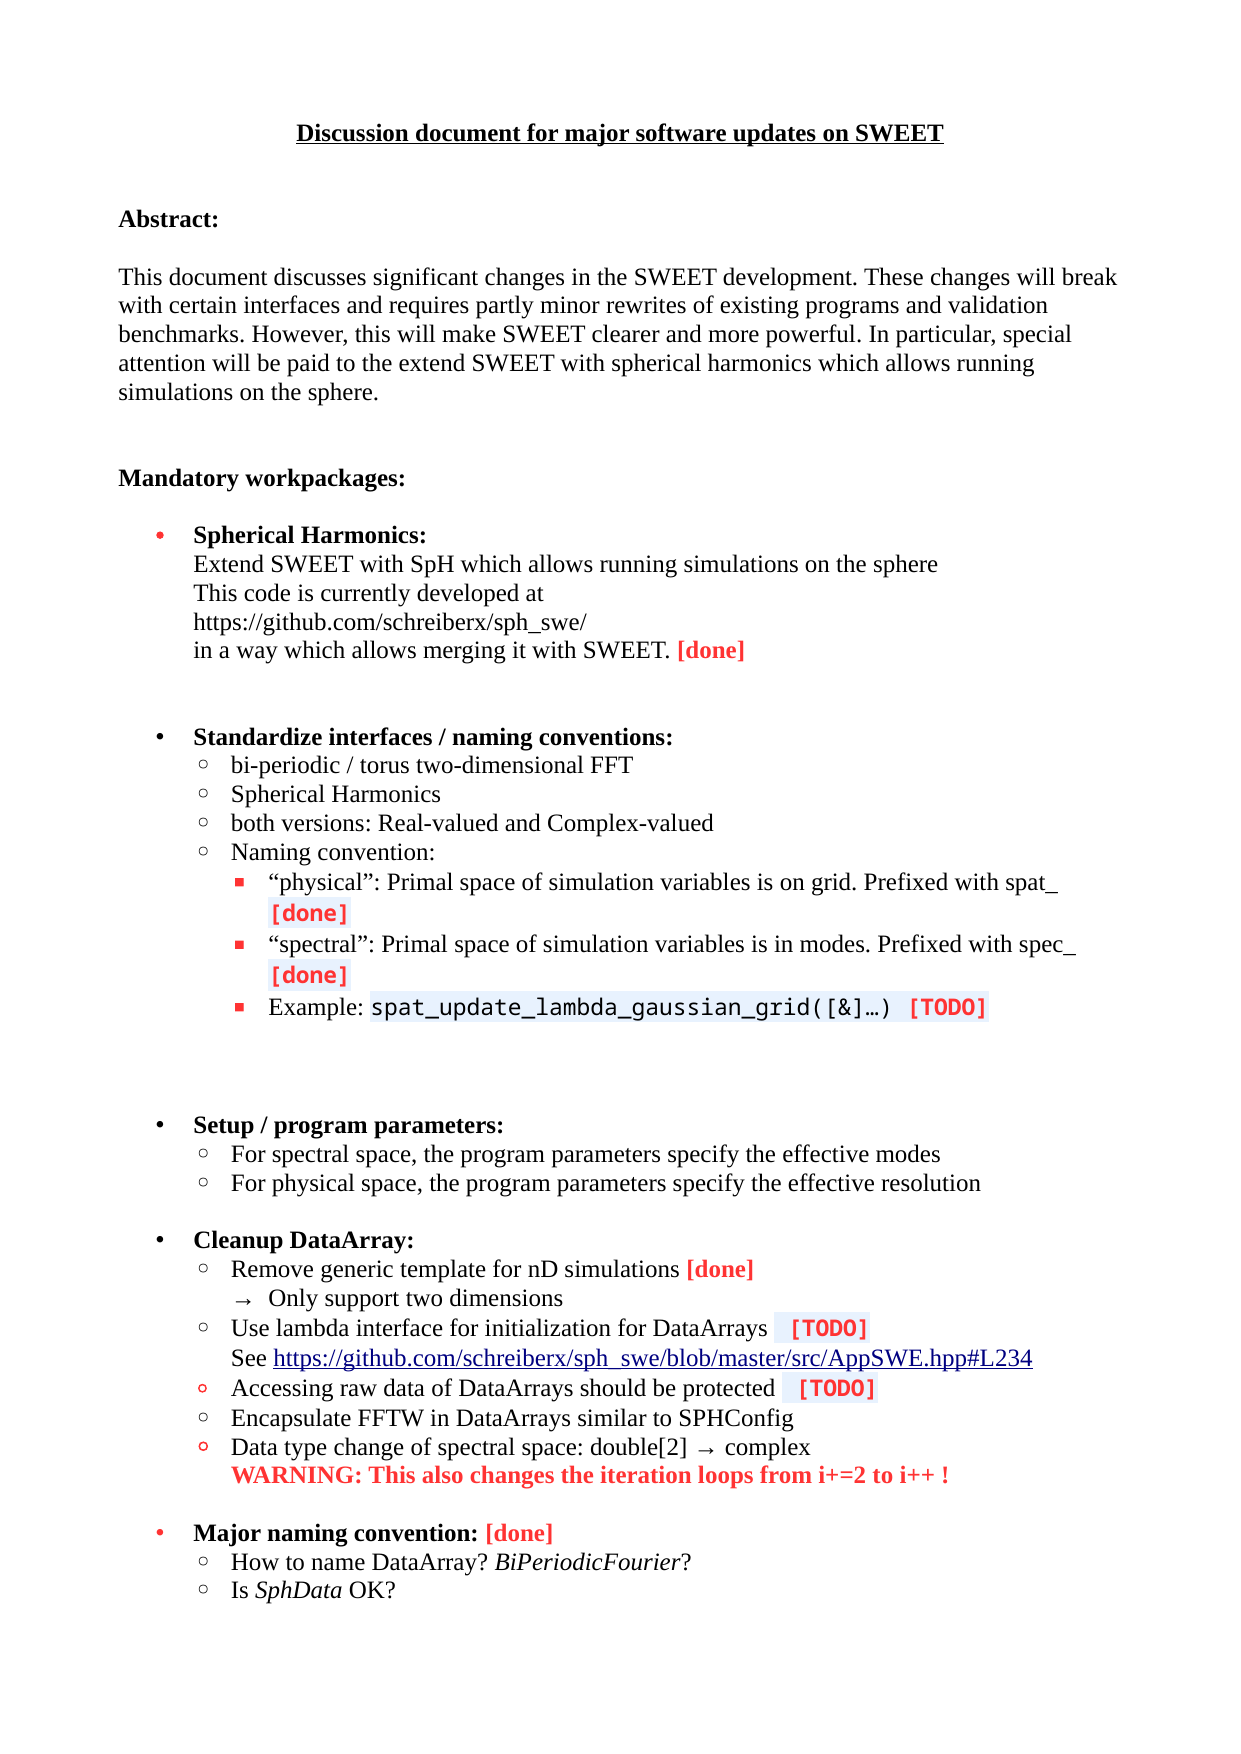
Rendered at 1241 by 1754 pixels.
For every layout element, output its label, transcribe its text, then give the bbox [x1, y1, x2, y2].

list For spectral space, the program parameters specify the effective modes [193, 1139, 1122, 1168]
text Abstract: [118, 204, 1122, 233]
list Spherical Harmonics: Extend SWEET with SpH which allows running simulations on the sphere This code is currently developed at https://github.com/schreiberx/sph_swe/ in a way which allows merging it with SWEET. [done] [156, 521, 1122, 664]
list Naming convention: [193, 837, 1122, 866]
list “physical”: Primal space of simulation variables is on grid. Prefixed with spat_ [done] [231, 866, 1122, 928]
list Standardize interfaces / naming conventions: [156, 722, 1122, 751]
list Spherical Harmonics [193, 779, 1122, 808]
list How to name DataArray? BiPeriodicFourier? [193, 1547, 1122, 1576]
list “spectral”: Primal space of simulation variables is in modes. Prefixed with spec_ [done] [231, 928, 1122, 991]
list Remove generic template for nD simulations [done] → Only support two dimensions [193, 1254, 1122, 1312]
list Encapsulate FFTW in DataArrays similar to SPHConfig [193, 1403, 1122, 1432]
list Setup / program parameters: [156, 1111, 1122, 1139]
list Accessing raw data of DataArrays should be protected [TODO] [193, 1372, 1122, 1403]
list For physical space, the program parameters specify the effective resolution [193, 1168, 1122, 1197]
text Discussion document for major software updates on SWEET [118, 118, 1122, 147]
list Example: spat_update_lambda_gaussian_grid([&]…) [TODO] [231, 991, 1122, 1022]
text This document discusses significant changes in the SWEET development. These changes will break with certain interfaces and requires partly minor rewrites of existing programs and validation benchmarks. However, this will make SWEET clearer and more powerful. In particular, special attention will be paid to the extend SWEET with spherical harmonics which allows running simulations on the sphere. [118, 262, 1122, 406]
text Mandatory workpackages: [118, 463, 1122, 492]
list both versions: Real-valued and Complex-valued [193, 808, 1122, 837]
list Is SphData OK? [193, 1576, 1122, 1604]
list Use lambda interface for initialization for DataArrays [TODO] See https://github.com/schreiberx/sph_swe/blob/master/src/AppSWE.hpp#L234 [193, 1312, 1122, 1372]
list Major naming convention: [done] [156, 1518, 1122, 1547]
list Cleanup DataArray: [156, 1226, 1122, 1254]
list bi-periodic / torus two-dimensional FFT [193, 751, 1122, 779]
list Data type change of spectral space: double[2] → complex WARNING: This also changes the iteration loops from i+=2 to i++ ! [193, 1432, 1122, 1489]
